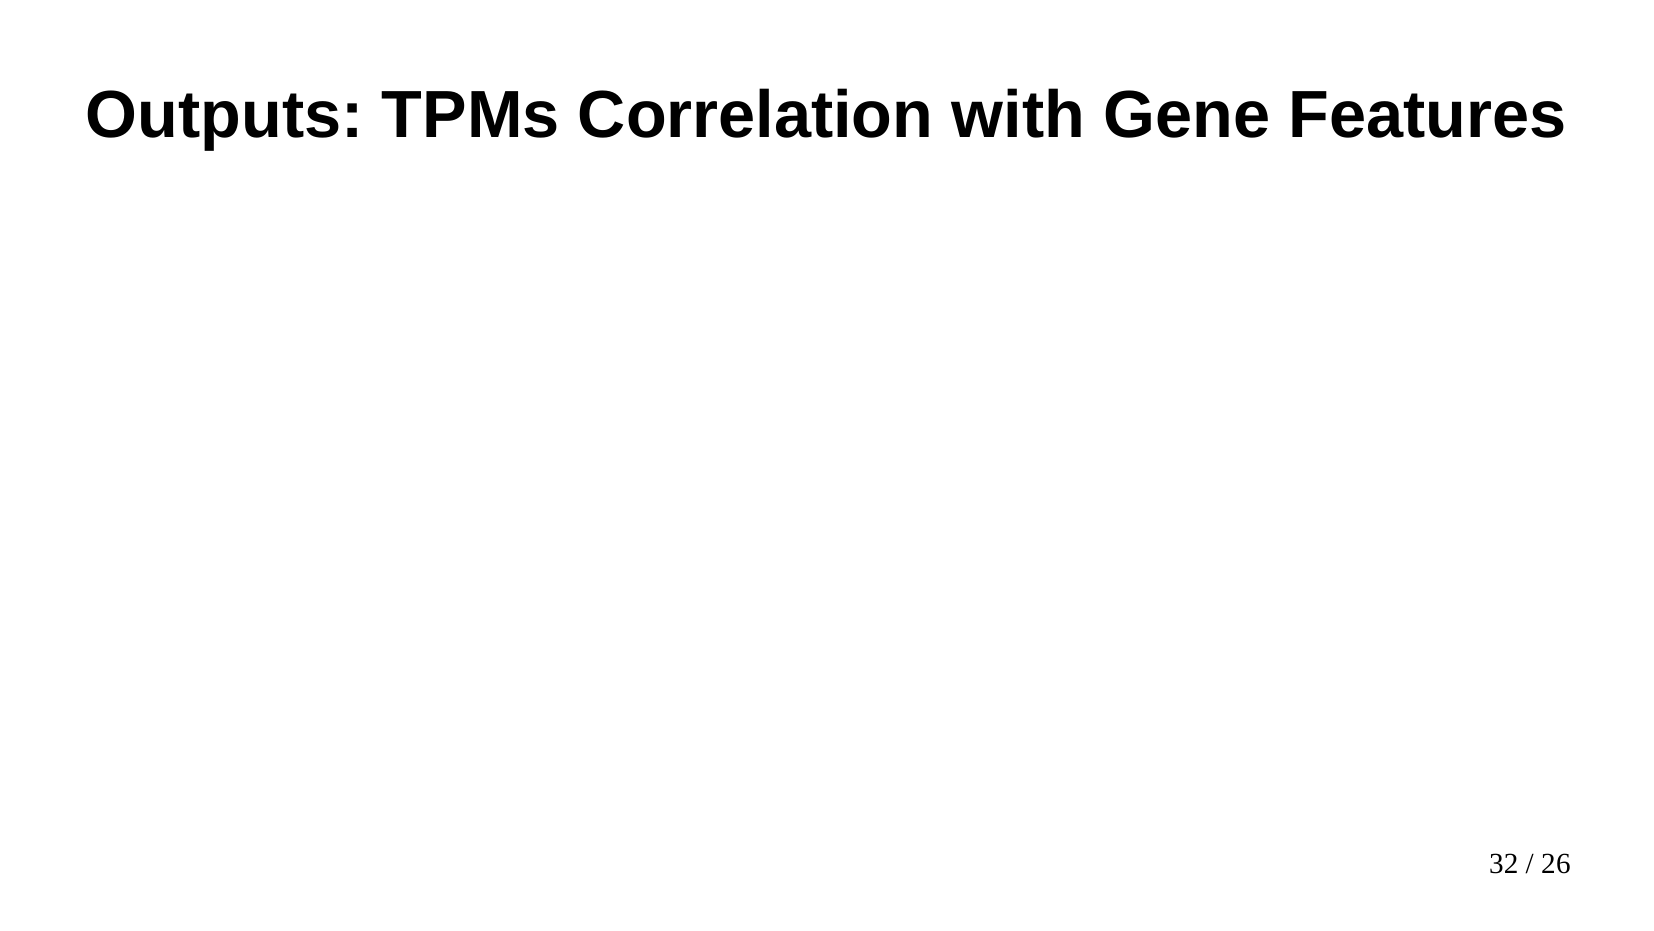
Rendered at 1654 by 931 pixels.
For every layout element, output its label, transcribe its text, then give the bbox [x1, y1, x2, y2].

title Outputs: TPMs Correlation with Gene Features [82, 37, 1571, 193]
